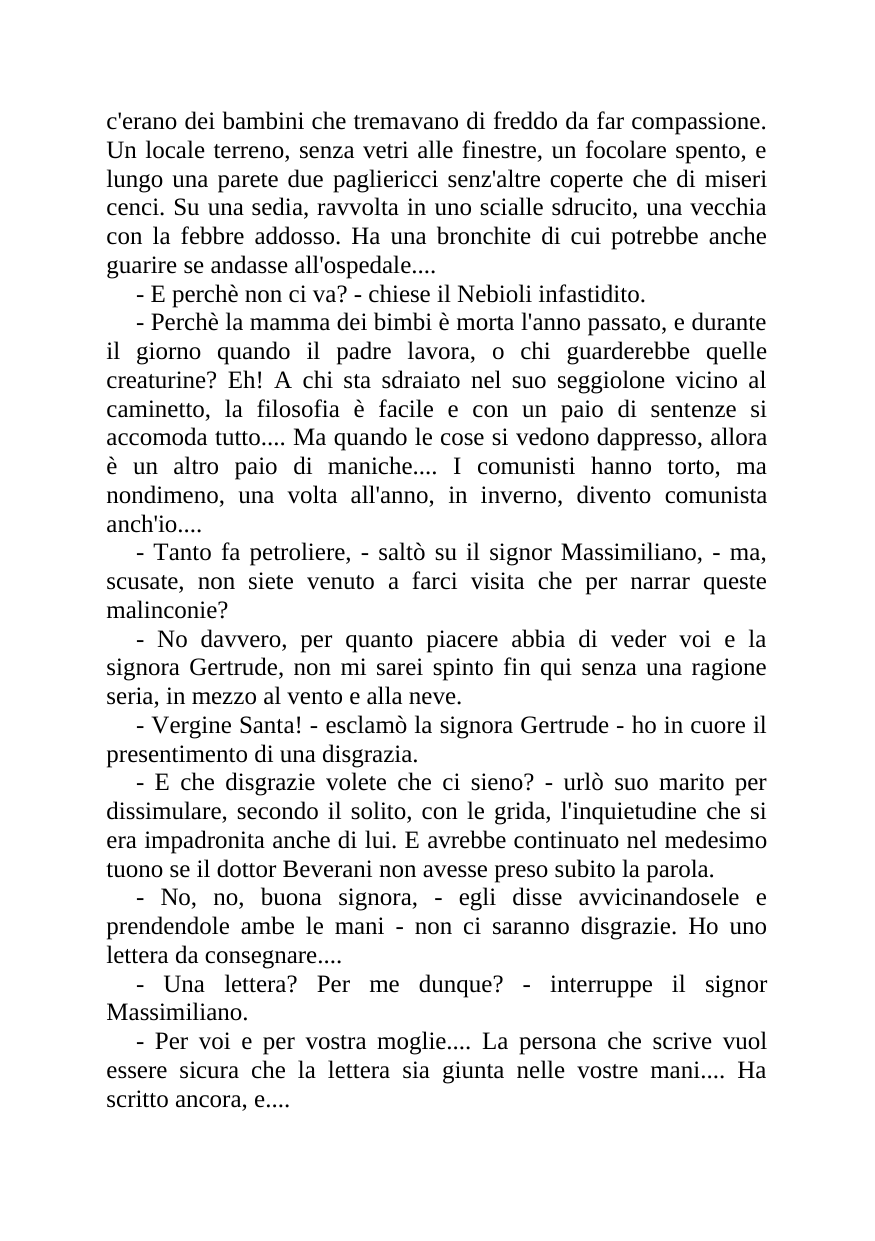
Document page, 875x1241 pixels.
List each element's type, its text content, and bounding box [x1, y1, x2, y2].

text - Tanto fa petroliere, - saltò su il signor Massimiliano, - ma, scusate, non siete venuto a farci visita che per narrar queste malinconie? [106, 537, 768, 624]
text - E perchè non ci va? - chiese il Nebioli infastidito. [106, 279, 768, 307]
text - No, no, buona signora, - egli disse avvicinandosele e prendendole ambe le mani - non ci saranno disgrazie. Ho uno lettera da consegnare.... [106, 882, 768, 969]
text - Per voi e per vostra moglie.... La persona che scrive vuol essere sicura che la lettera sia giunta nelle vostre mani.... Ha scritto ancora, e.... [106, 1026, 768, 1112]
text - Perchè la mamma dei bimbi è morta l'anno passato, e durante il giorno quando il padre lavora, o chi guarderebbe quelle creaturine? Eh! A chi sta sdraiato nel suo seggiolone vicino al caminetto, la filosofia è facile e con un paio di sentenze si accomoda tutto.... Ma quando le cose si vedono dappresso, allora è un altro paio di maniche.... I comunisti hanno torto, ma nondimeno, una volta all'anno, in inverno, divento comunista anch'io.... [106, 307, 768, 537]
text c'erano dei bambini che tremavano di freddo da far compassione. Un locale terreno, senza vetri alle finestre, un focolare spento, e lungo una parete due pagliericci senz'altre coperte che di miseri cenci. Su una sedia, ravvolta in uno scialle sdrucito, una vecchia con la febbre addosso. Ha una bronchite di cui potrebbe anche guarire se andasse all'ospedale.... [106, 106, 768, 279]
text - E che disgrazie volete che ci sieno? - urlò suo marito per dissimulare, secondo il solito, con le grida, l'inquietudine che si era impadronita anche di lui. E avrebbe continuato nel medesimo tuono se il dottor Beverani non avesse preso subito la parola. [106, 767, 768, 882]
text - No davvero, per quanto piacere abbia di veder voi e la signora Gertrude, non mi sarei spinto fin qui senza una ragione seria, in mezzo al vento e alla neve. [106, 624, 768, 710]
text - Vergine Santa! - esclamò la signora Gertrude - ho in cuore il presentimento di una disgrazia. [106, 710, 768, 767]
text - Una lettera? Per me dunque? - interruppe il signor Massimiliano. [106, 969, 768, 1026]
